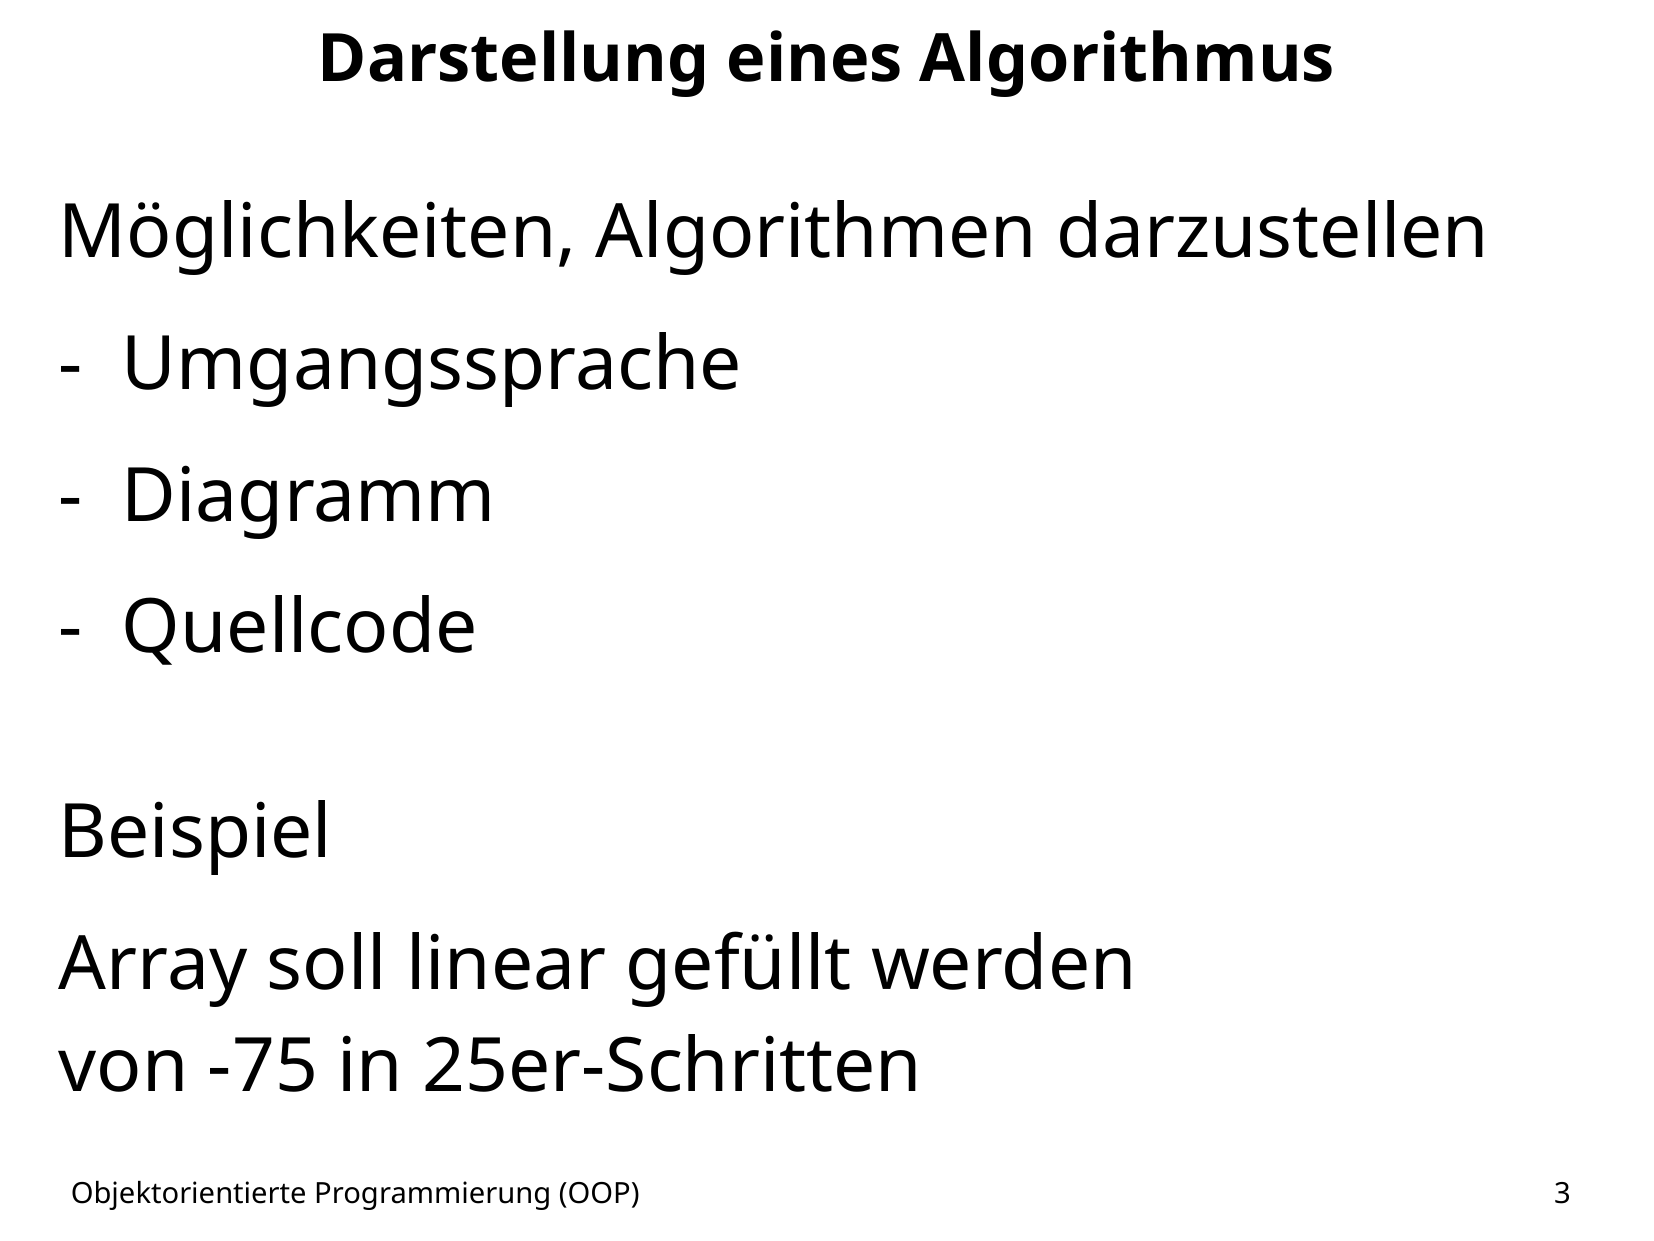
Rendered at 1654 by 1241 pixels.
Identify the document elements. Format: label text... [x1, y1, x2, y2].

title Darstellung eines Algorithmus [0, 5, 1654, 107]
list Möglichkeiten, Algorithmen darzustellen - Umgangssprache - Diagramm - Quellcode Beispiel Array soll linear gefüllt werden von -75 in 25er-Schritten [59, 177, 1630, 1146]
